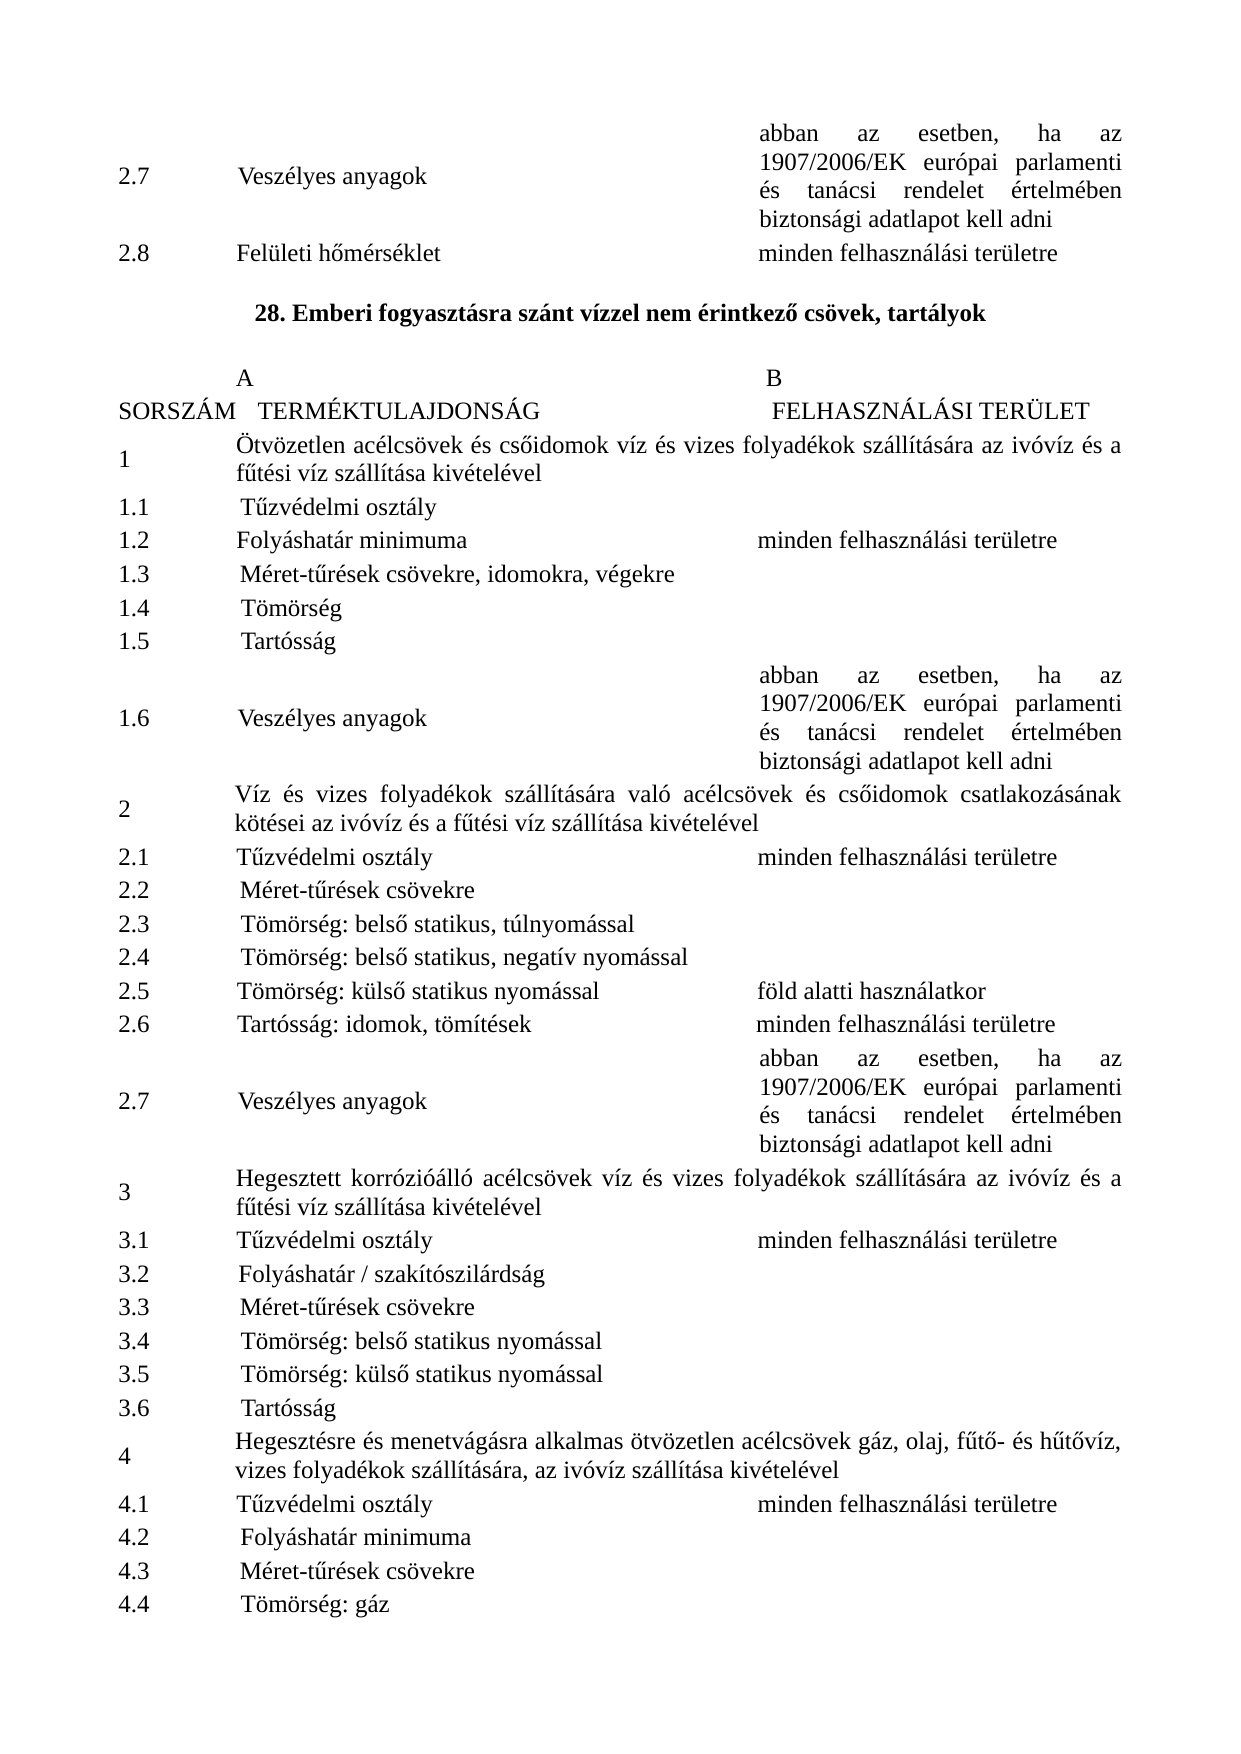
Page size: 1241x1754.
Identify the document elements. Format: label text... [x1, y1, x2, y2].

table_header abban az esetben, ha az 1907/2006/EK európai parlamenti és tanácsi rendelet értelmében biztonsági adatlapot kell adni [759, 1043, 1122, 1158]
table_header SORSZÁM [118, 396, 257, 425]
table_header 1.5 [118, 626, 241, 655]
table_header 4.3 [118, 1556, 239, 1584]
table_header 2.1 [118, 842, 236, 871]
table_header 2.2 [118, 875, 239, 904]
table_header 1.6 [118, 660, 237, 775]
table_header Víz és vizes folyadékok szállítására való acélcsövek és csőidomok csatlakozásának kötései az ivóvíz és a fűtési víz szállítása kivételével [234, 780, 1122, 837]
table_header Tömörség: belső statikus nyomással [240, 1326, 779, 1354]
table_header [779, 1359, 1122, 1388]
table_header A [236, 363, 766, 391]
table_header [783, 559, 1122, 588]
table_header föld alatti használatkor [757, 976, 1122, 1005]
table_header [788, 1259, 1122, 1287]
table_header minden felhasználási területre [756, 1010, 1122, 1038]
text 28. Emberi fogyasztásra szánt vízzel nem érintkező csövek, tartályok [134, 298, 1106, 327]
table_header 2.7 [118, 1043, 237, 1158]
table_header 4.1 [118, 1489, 236, 1517]
table_header minden felhasználási területre [758, 842, 1122, 871]
table_header Tömörség: belső statikus, negatív nyomással [240, 943, 779, 971]
table_header 3.6 [118, 1393, 241, 1422]
table_header minden felhasználási területre [758, 1225, 1122, 1254]
table_header 3.5 [118, 1359, 240, 1388]
table_header Tartósság: idomok, tömítések [237, 1010, 756, 1038]
table_header Méret-tűrések csövekre, idomokra, végekre [240, 559, 783, 588]
table_header 3.4 [118, 1326, 240, 1354]
table_header Felületi hőmérséklet [236, 238, 758, 267]
table_header 2.5 [118, 976, 237, 1005]
table_header 4 [118, 1426, 235, 1484]
table_header [779, 1589, 1122, 1618]
table_header 3.1 [118, 1225, 236, 1254]
table_header 3 [118, 1163, 236, 1220]
table_header [779, 943, 1122, 971]
table_header 3.3 [118, 1292, 239, 1321]
table_header Tűzvédelmi osztály [236, 1489, 757, 1517]
table_header Tűzvédelmi osztály [236, 1225, 757, 1254]
table_header TERMÉKTULAJDONSÁG [257, 396, 772, 425]
table_header minden felhasználási területre [758, 526, 1122, 554]
table_header Tömörség: külső statikus nyomással [240, 1359, 779, 1388]
table_header 3.2 [118, 1259, 238, 1287]
table_header [780, 1522, 1122, 1551]
table_header Hegesztésre és menetvágásra alkalmas ötvözetlen acélcsövek gáz, olaj, fűtő- és hűtővíz, vizes folyadékok szállítására, az ivóvíz szállítása kivételével [235, 1426, 1122, 1484]
table_header Tűzvédelmi osztály [236, 842, 757, 871]
table_header 2 [118, 780, 234, 837]
table_header Hegesztett korrózióálló acélcsövek víz és vizes folyadékok szállítására az ivóvíz és a fűtési víz szállítása kivételével [236, 1163, 1122, 1220]
table_header 1 [118, 430, 236, 487]
table_header [783, 1292, 1122, 1321]
table_header minden felhasználási területre [758, 1489, 1122, 1517]
table_header Tömörség [241, 593, 778, 621]
table_header abban az esetben, ha az 1907/2006/EK európai parlamenti és tanácsi rendelet értelmében biztonsági adatlapot kell adni [759, 660, 1122, 775]
table_header 2.6 [118, 1010, 237, 1038]
table_header 1.4 [118, 593, 241, 621]
table_header Folyáshatár minimuma [240, 1522, 780, 1551]
table_header Veszélyes anyagok [238, 1043, 759, 1158]
table_header [780, 492, 1122, 521]
table_header 4.2 [118, 1522, 240, 1551]
table_header Tartósság [241, 626, 778, 655]
table_header 2.4 [118, 943, 240, 971]
table_header Veszélyes anyagok [238, 660, 759, 775]
table_header minden felhasználási területre [758, 238, 1122, 267]
table_header [779, 909, 1122, 938]
table_header 2.7 [118, 118, 237, 233]
table_header Méret-tűrések csövekre [240, 1292, 783, 1321]
table_header Tartósság [241, 1393, 778, 1422]
table_header [779, 593, 1122, 621]
table_header [783, 875, 1122, 904]
table_header 1.1 [118, 492, 240, 521]
table_header Tömörség: gáz [240, 1589, 779, 1618]
table_header 4.4 [118, 1589, 240, 1618]
table_header Méret-tűrések csövekre [240, 875, 783, 904]
table_header Ötvözetlen acélcsövek és csőidomok víz és vizes folyadékok szállítására az ivóvíz és a fűtési víz szállítása kivételével [236, 430, 1122, 487]
table_header abban az esetben, ha az 1907/2006/EK európai parlamenti és tanácsi rendelet értelmében biztonsági adatlapot kell adni [759, 118, 1122, 233]
table_header [783, 1556, 1122, 1584]
table_header 1.3 [118, 559, 239, 588]
table_header [778, 1393, 1122, 1422]
table_header [779, 1326, 1122, 1354]
table_header FELHASZNÁLÁSI TERÜLET [772, 396, 1122, 425]
table_header 1.2 [118, 526, 236, 554]
table_header Méret-tűrések csövekre [240, 1556, 783, 1584]
table_header B [766, 363, 1122, 391]
table_header 2.8 [118, 238, 236, 267]
table_header Tömörség: belső statikus, túlnyomással [240, 909, 779, 938]
table_header Tűzvédelmi osztály [240, 492, 780, 521]
table_header Veszélyes anyagok [238, 118, 759, 233]
table_header [778, 626, 1122, 655]
table_header Folyáshatár / szakítószilárdság [238, 1259, 787, 1287]
table_header Folyáshatár minimuma [236, 526, 757, 554]
table_header Tömörség: külső statikus nyomással [237, 976, 757, 1005]
table_header [118, 363, 236, 391]
table_header 2.3 [118, 909, 240, 938]
